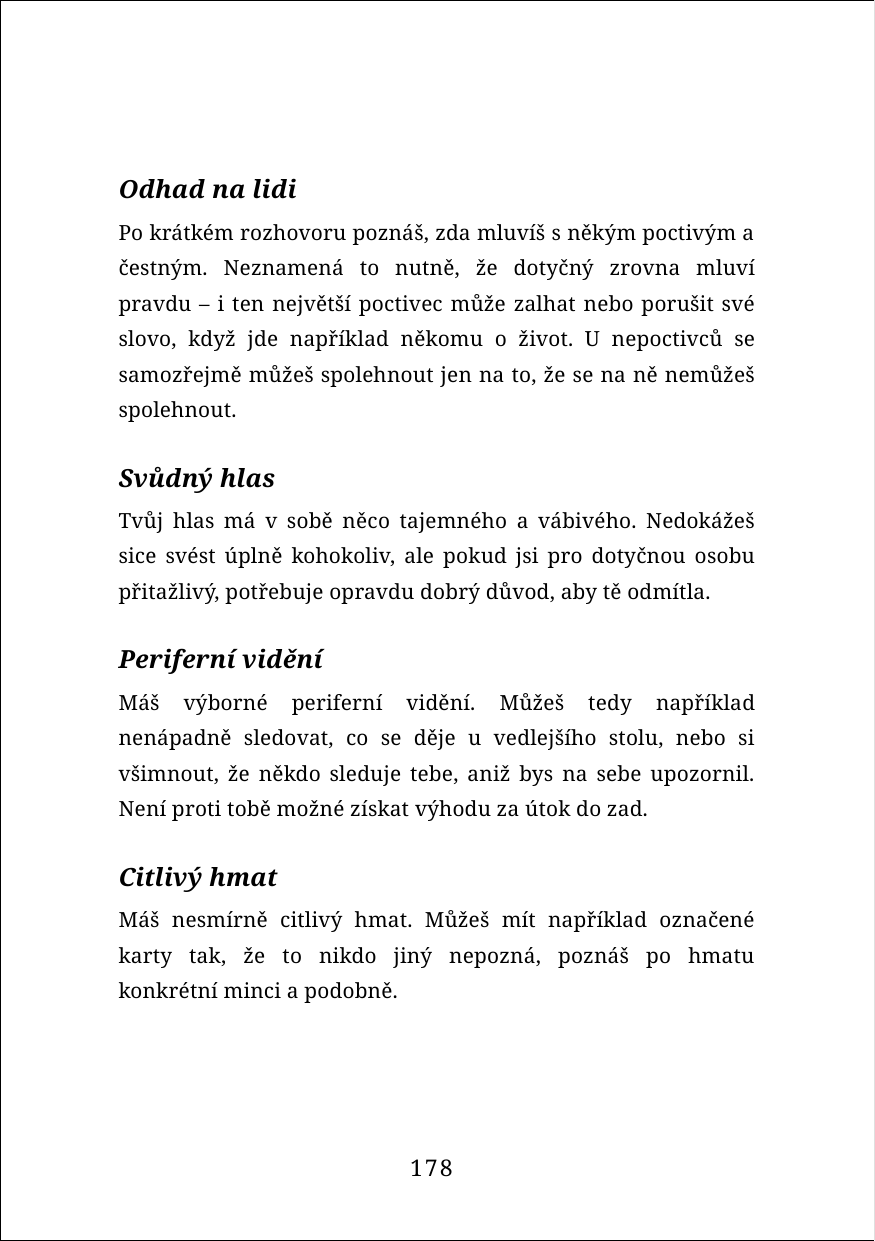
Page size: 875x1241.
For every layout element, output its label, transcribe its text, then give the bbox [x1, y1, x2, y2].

text Po krátkém rozhovoru poznáš, zda mluvíš s někým poctivým a čestným. Neznamená to nutně, že dotyčný zrovna mluví pravdu – i ten největší poctivec může zalhat nebo porušit své slovo, když jde například někomu o život. U nepoctivců se samozřejmě můžeš spolehnout jen na to, že se na ně nemůžeš spolehnout. [118, 218, 756, 424]
subtitle Svůdný hlas [118, 460, 756, 494]
text Tvůj hlas má v sobě něco tajemného a vábivého. Nedokážeš sice svést úplně kohokoliv, ale pokud jsi pro dotyčnou osobu přitažlivý, potřebuje opravdu dobrý důvod, aby tě odmítla. [118, 506, 756, 606]
subtitle Periferní vidění [118, 642, 756, 676]
text Máš nesmírně citlivý hmat. Můžeš mít například označené karty tak, že to nikdo jiný nepozná, poznáš po hmatu konkrétní minci a podobně. [118, 905, 756, 1005]
text Máš výborné periferní vidění. Můžeš tedy například nenápadně sledovat, co se děje u vedlejšího stolu, nebo si všimnout, že někdo sleduje tebe, aniž bys na sebe upozornil. Není proti tobě možné získat výhodu za útok do zad. [118, 688, 756, 823]
subtitle Odhad na lidi [118, 172, 756, 206]
subtitle Citlivý hmat [118, 859, 756, 893]
